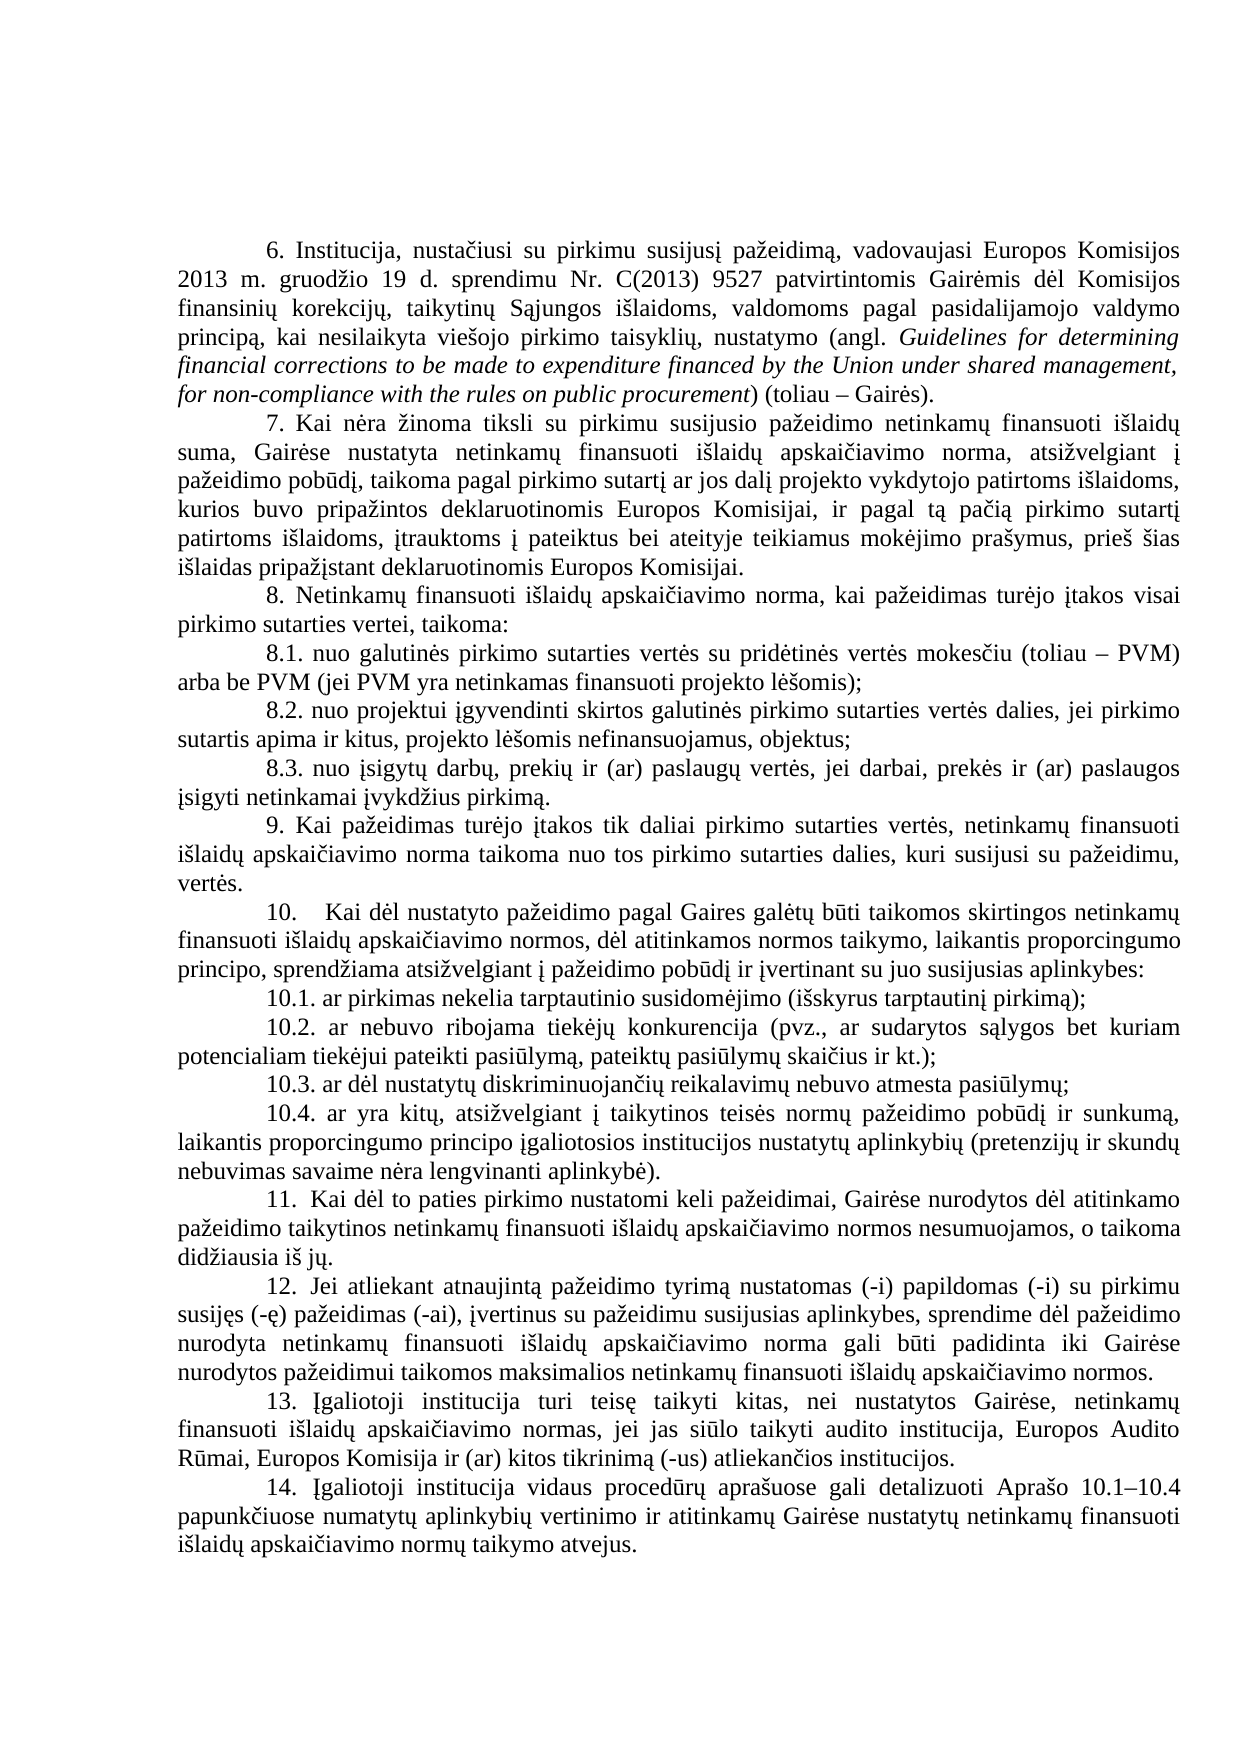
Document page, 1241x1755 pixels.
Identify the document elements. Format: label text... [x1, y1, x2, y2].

text 8.3. nuo įsigytų darbų, prekių ir (ar) paslaugų vertės, jei darbai, prekės ir (ar) paslaugos įsigyti netinkamai įvykdžius pirkimą. [177, 753, 1181, 810]
text 12. Jei atliekant atnaujintą pažeidimo tyrimą nustatomas (-i) papildomas (-i) su pirkimu susijęs (-ę) pažeidimas (-ai), įvertinus su pažeidimu susijusias aplinkybes, sprendime dėl pažeidimo nurodyta netinkamų finansuoti išlaidų apskaičiavimo norma gali būti padidinta iki Gairėse nurodytos pažeidimui taikomos maksimalios netinkamų finansuoti išlaidų apskaičiavimo normos. [177, 1271, 1181, 1386]
text 7. Kai nėra žinoma tiksli su pirkimu susijusio pažeidimo netinkamų finansuoti išlaidų suma, Gairėse nustatyta netinkamų finansuoti išlaidų apskaičiavimo norma, atsižvelgiant į pažeidimo pobūdį, taikoma pagal pirkimo sutartį ar jos dalį projekto vykdytojo patirtoms išlaidoms, kurios buvo pripažintos deklaruotinomis Europos Komisijai, ir pagal tą pačią pirkimo sutartį patirtoms išlaidoms, įtrauktoms į pateiktus bei ateityje teikiamus mokėjimo prašymus, prieš šias išlaidas pripažįstant deklaruotinomis Europos Komisijai. [177, 408, 1181, 580]
text 10. Kai dėl nustatyto pažeidimo pagal Gaires galėtų būti taikomos skirtingos netinkamų finansuoti išlaidų apskaičiavimo normos, dėl atitinkamos normos taikymo, laikantis proporcingumo principo, sprendžiama atsižvelgiant į pažeidimo pobūdį ir įvertinant su juo susijusias aplinkybes: [177, 897, 1181, 983]
text 6. Institucija, nustačiusi su pirkimu susijusį pažeidimą, vadovaujasi Europos Komisijos 2013 m. gruodžio 19 d. sprendimu Nr. C(2013) 9527 patvirtintomis Gairėmis dėl Komisijos finansinių korekcijų, taikytinų Sąjungos išlaidoms, valdomoms pagal pasidalijamojo valdymo principą, kai nesilaikyta viešojo pirkimo taisyklių, nustatymo (angl. Guidelines for determining financial corrections to be made to expenditure financed by the Union under shared management, for non-compliance with the rules on public procurement) (toliau – Gairės). [177, 235, 1181, 408]
text 10.1. ar pirkimas nekelia tarptautinio susidomėjimo (išskyrus tarptautinį pirkimą); [177, 983, 1181, 1012]
text 11. Kai dėl to paties pirkimo nustatomi keli pažeidimai, Gairėse nurodytos dėl atitinkamo pažeidimo taikytinos netinkamų finansuoti išlaidų apskaičiavimo normos nesumuojamos, o taikoma didžiausia iš jų. [177, 1184, 1181, 1271]
text 10.2. ar nebuvo ribojama tiekėjų konkurencija (pvz., ar sudarytos sąlygos bet kuriam potencialiam tiekėjui pateikti pasiūlymą, pateiktų pasiūlymų skaičius ir kt.); [177, 1012, 1181, 1069]
text 9. Kai pažeidimas turėjo įtakos tik daliai pirkimo sutarties vertės, netinkamų finansuoti išlaidų apskaičiavimo norma taikoma nuo tos pirkimo sutarties dalies, kuri susijusi su pažeidimu, vertės. [177, 810, 1181, 897]
text 14. Įgaliotoji institucija vidaus procedūrų aprašuose gali detalizuoti Aprašo 10.1–10.4 papunkčiuose numatytų aplinkybių vertinimo ir atitinkamų Gairėse nustatytų netinkamų finansuoti išlaidų apskaičiavimo normų taikymo atvejus. [177, 1472, 1181, 1558]
text 13. Įgaliotoji institucija turi teisę taikyti kitas, nei nustatytos Gairėse, netinkamų finansuoti išlaidų apskaičiavimo normas, jei jas siūlo taikyti audito institucija, Europos Audito Rūmai, Europos Komisija ir (ar) kitos tikrinimą (-us) atliekančios institucijos. [177, 1386, 1181, 1472]
text 8.1. nuo galutinės pirkimo sutarties vertės su pridėtinės vertės mokesčiu (toliau – PVM) arba be PVM (jei PVM yra netinkamas finansuoti projekto lėšomis); [177, 638, 1181, 695]
text 8.2. nuo projektui įgyvendinti skirtos galutinės pirkimo sutarties vertės dalies, jei pirkimo sutartis apima ir kitus, projekto lėšomis nefinansuojamus, objektus; [177, 695, 1181, 753]
text 10.4. ar yra kitų, atsižvelgiant į taikytinos teisės normų pažeidimo pobūdį ir sunkumą, laikantis proporcingumo principo įgaliotosios institucijos nustatytų aplinkybių (pretenzijų ir skundų nebuvimas savaime nėra lengvinanti aplinkybė). [177, 1098, 1181, 1184]
text 10.3. ar dėl nustatytų diskriminuojančių reikalavimų nebuvo atmesta pasiūlymų; [177, 1069, 1181, 1098]
text 8. Netinkamų finansuoti išlaidų apskaičiavimo norma, kai pažeidimas turėjo įtakos visai pirkimo sutarties vertei, taikoma: [177, 580, 1181, 638]
